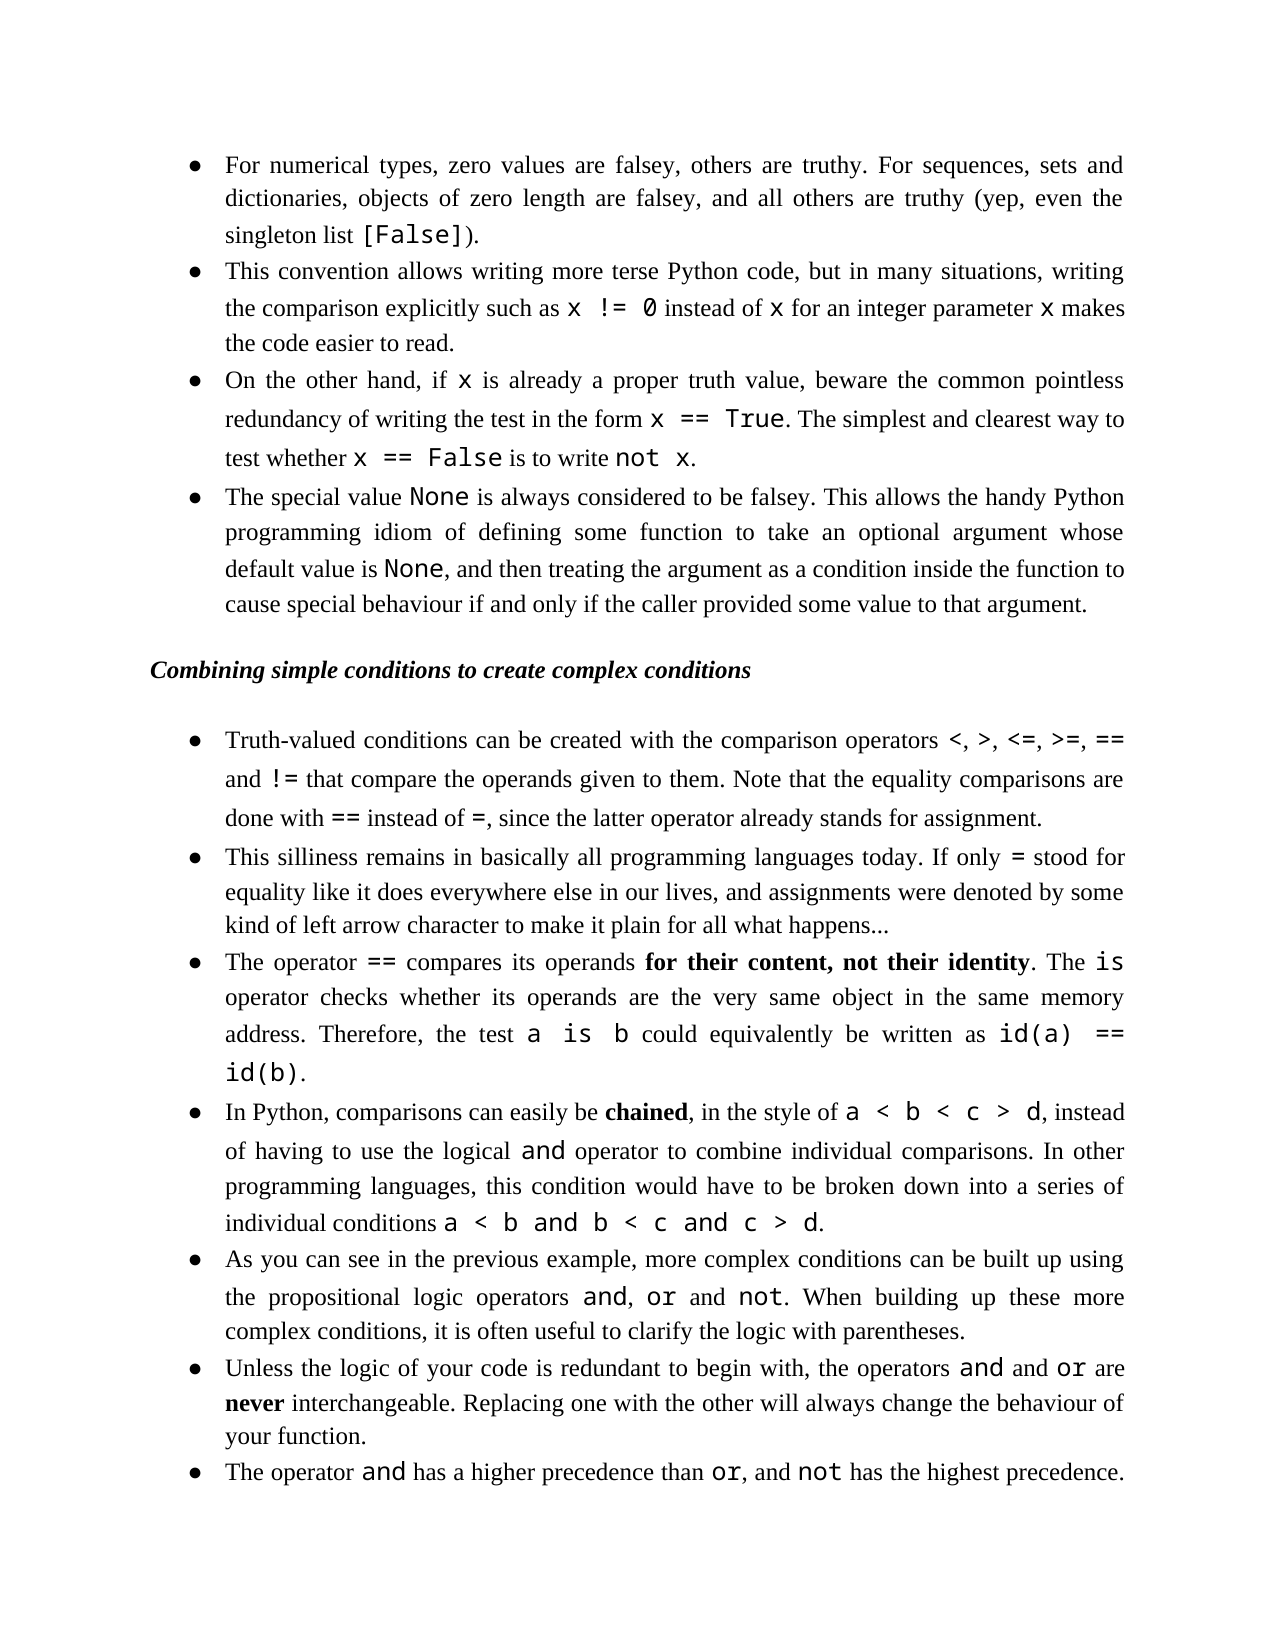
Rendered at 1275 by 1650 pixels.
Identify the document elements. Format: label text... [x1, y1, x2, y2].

list This silliness remains in basically all programming languages today. If only = stood for equality like it does everywhere else in our lives, and assignments were denoted by some kind of left arrow character to make it plain for all what happens... [187, 839, 1125, 939]
list The special value None is always considered to be falsey. This allows the handy Python programming idiom of defining some function to take an optional argument whose default value is None, and then treating the argument as a condition inside the function to cause special behaviour if and only if the caller provided some value to that argument. [187, 479, 1125, 618]
list Truth-valued conditions can be created with the comparison operators <, >, <=, >=, == and != that compare the operands given to them. Note that the equality comparisons are done with == instead of =, since the latter operator already stands for assignment. [187, 721, 1125, 834]
list For numerical types, zero values are falsey, others are truthy. For sequences, sets and dictionaries, objects of zero length are falsey, and all others are truthy (yep, even the singleton list [False]). [187, 150, 1125, 251]
list In Python, comparisons can easily be chained, in the style of a < b < c > d, instead of having to use the logical and operator to combine individual comparisons. In other programming languages, this condition would have to be broken down into a series of individual conditions a < b and b < c and c > d. [187, 1094, 1125, 1239]
list The operator == compares its operands for their content, not their identity. The is operator checks whether its operands are the very same object in the same memory address. Therefore, the test a is b could equivalently be written as id(a) == id(b). [187, 943, 1125, 1089]
text Combining simple conditions to create complex conditions [150, 655, 1125, 684]
list Unless the logic of your code is redundant to begin with, the operators and and or are never interchangeable. Replacing one with the other will always change the behaviour of your function. [187, 1349, 1125, 1449]
list On the other hand, if x is already a proper truth value, beware the common pointless redundancy of writing the test in the form x == True. The simplest and clearest way to test whether x == False is to write not x. [187, 361, 1125, 474]
list As you can see in the previous example, more complex conditions can be built up using the propositional logic operators and, or and not. When building up these more complex conditions, it is often useful to clarify the logic with parentheses. [187, 1244, 1125, 1345]
list This convention allows writing more terse Python code, but in many situations, writing the comparison explicitly such as x != 0 instead of x for an integer parameter x makes the code easier to read. [187, 256, 1125, 357]
list The operator and has a higher precedence than or, and not has the highest precedence. [187, 1454, 1125, 1488]
